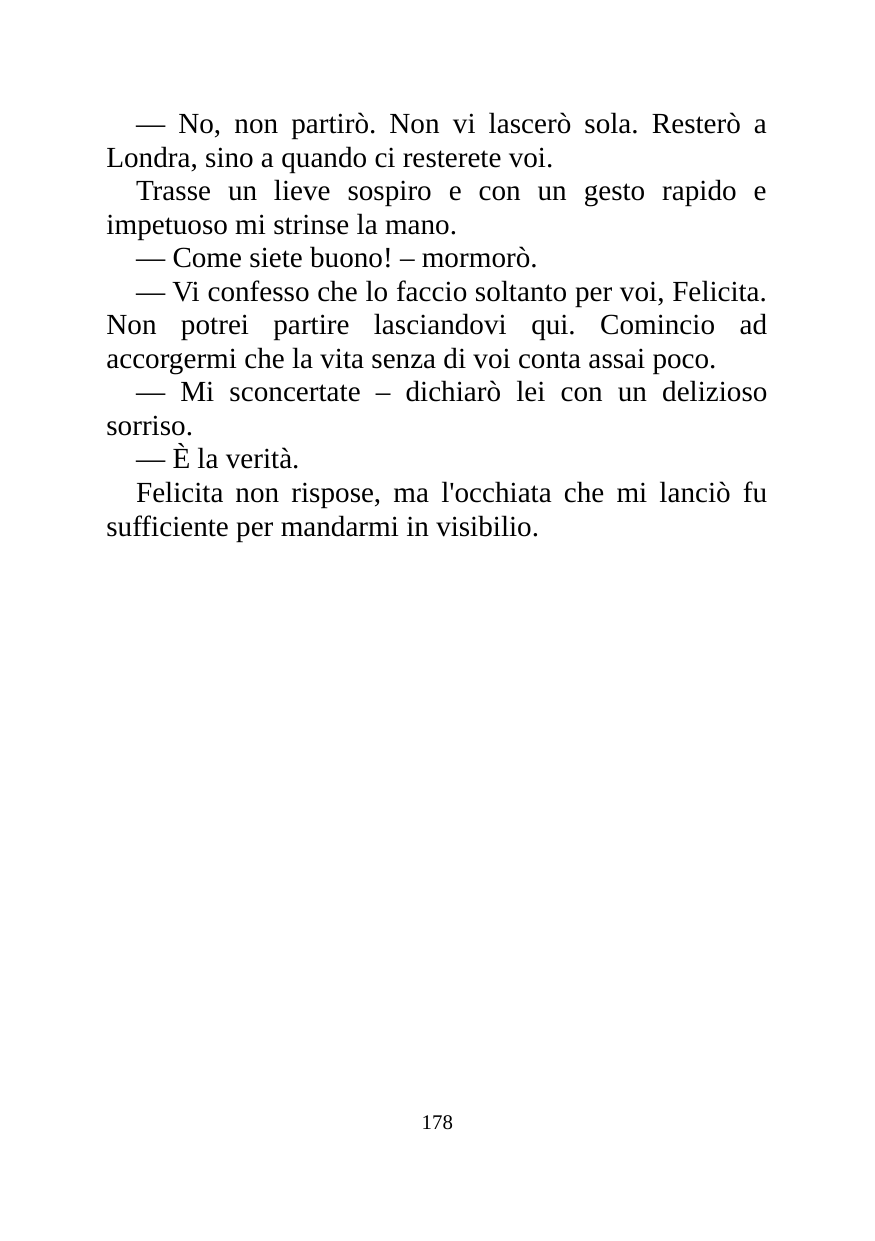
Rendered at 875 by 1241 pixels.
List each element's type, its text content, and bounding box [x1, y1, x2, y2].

text — No, non partirò. Non vi lascerò sola. Resterò a Londra, sino a quando ci resterete voi. [106, 106, 768, 173]
text Trasse un lieve sospiro e con un gesto rapido e impetuoso mi strinse la mano. [106, 173, 768, 240]
text — Mi sconcertate – dichiarò lei con un delizioso sorriso. [106, 374, 768, 442]
text — È la verità. [106, 442, 768, 475]
text Felicita non rispose, ma l'occhiata che mi lanciò fu sufficiente per mandarmi in visibilio. [106, 475, 768, 542]
text — Come siete buono! – mormorò. [106, 240, 768, 274]
text — Vi confesso che lo faccio soltanto per voi, Felicita. Non potrei partire lasciandovi qui. Comincio ad accorgermi che la vita senza di voi conta assai poco. [106, 274, 768, 374]
